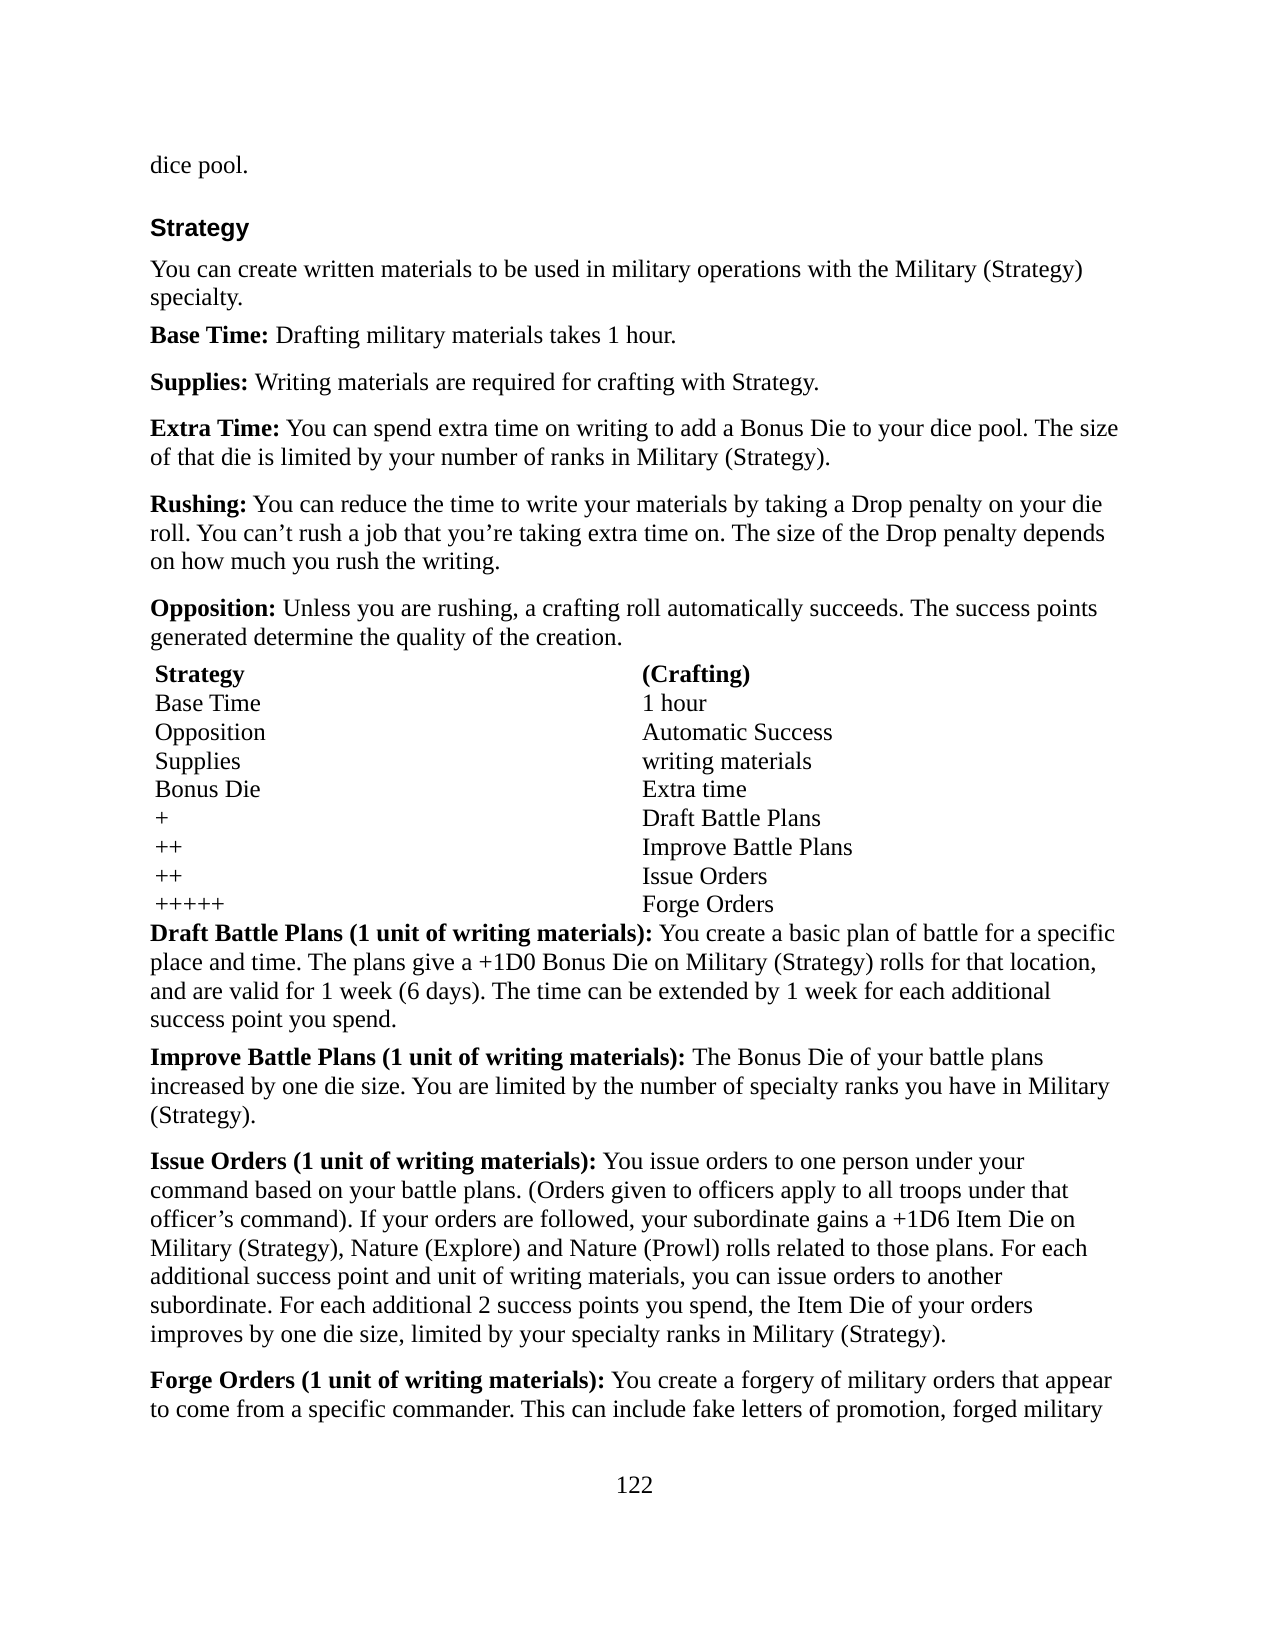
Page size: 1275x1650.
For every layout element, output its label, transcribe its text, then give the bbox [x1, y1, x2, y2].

table_cell Bonus Die [150, 775, 637, 803]
text dice pool. [150, 150, 1125, 179]
table_cell Opposition [150, 717, 637, 746]
table_header (Crafting) [638, 660, 1125, 688]
table_cell + [150, 803, 637, 832]
text Base Time: Drafting military materials takes 1 hour. [150, 320, 1125, 349]
text Improve Battle Plans (1 unit of writing materials): The Bonus Die of your battle plans increased by one die size. You are limited by the number of specialty ranks you have in Military (Strategy). [150, 1042, 1125, 1128]
subtitle Strategy [150, 213, 1125, 241]
text Issue Orders (1 unit of writing materials): You issue orders to one person under your command based on your battle plans. (Orders given to officers apply to all troops under that officer’s command). If your orders are followed, your subordinate gains a +1D6 Item Die on Military (Strategy), Nature (Explore) and Nature (Prowl) rolls related to those plans. For each additional success point and unit of writing materials, you can issue orders to another subordinate. For each additional 2 success points you spend, the Item Die of your orders improves by one die size, limited by your specialty ranks in Military (Strategy). [150, 1146, 1125, 1348]
text Forge Orders (1 unit of writing materials): You create a forgery of military orders that appear to come from a specific commander. This can include fake letters of promotion, forged military [150, 1366, 1125, 1423]
table_header Strategy [150, 660, 637, 688]
table_cell Base Time [150, 688, 637, 717]
text Supplies: Writing materials are required for crafting with Strategy. [150, 367, 1125, 396]
table_cell Draft Battle Plans [638, 803, 1125, 832]
table_cell writing materials [638, 746, 1125, 774]
table_cell 1 hour [638, 688, 1125, 717]
table_cell ++ [150, 861, 637, 889]
table_cell ++ [150, 832, 637, 861]
table_cell Extra time [638, 775, 1125, 803]
table_cell Forge Orders [638, 890, 1125, 918]
text Rushing: You can reduce the time to write your materials by taking a Drop penalty on your die roll. You can’t rush a job that you’re taking extra time on. The size of the Drop penalty depends on how much you rush the writing. [150, 489, 1125, 575]
text Extra Time: You can spend extra time on writing to add a Bonus Die to your dice pool. The size of that die is limited by your number of ranks in Military (Strategy). [150, 413, 1125, 471]
text You can create written materials to be used in military operations with the Military (Strategy) specialty. [150, 254, 1125, 311]
text Opposition: Unless you are rushing, a crafting roll automatically succeeds. The success points generated determine the quality of the creation. [150, 593, 1125, 651]
table_cell Improve Battle Plans [638, 832, 1125, 861]
table_cell Supplies [150, 746, 637, 774]
text Draft Battle Plans (1 unit of writing materials): You create a basic plan of battle for a specific place and time. The plans give a +1D0 Bonus Die on Military (Strategy) rolls for that location, and are valid for 1 week (6 days). The time can be extended by 1 week for each additional success point you spend. [150, 918, 1125, 1033]
table_cell Automatic Success [638, 717, 1125, 746]
table_cell +++++ [150, 890, 637, 918]
table_cell Issue Orders [638, 861, 1125, 889]
